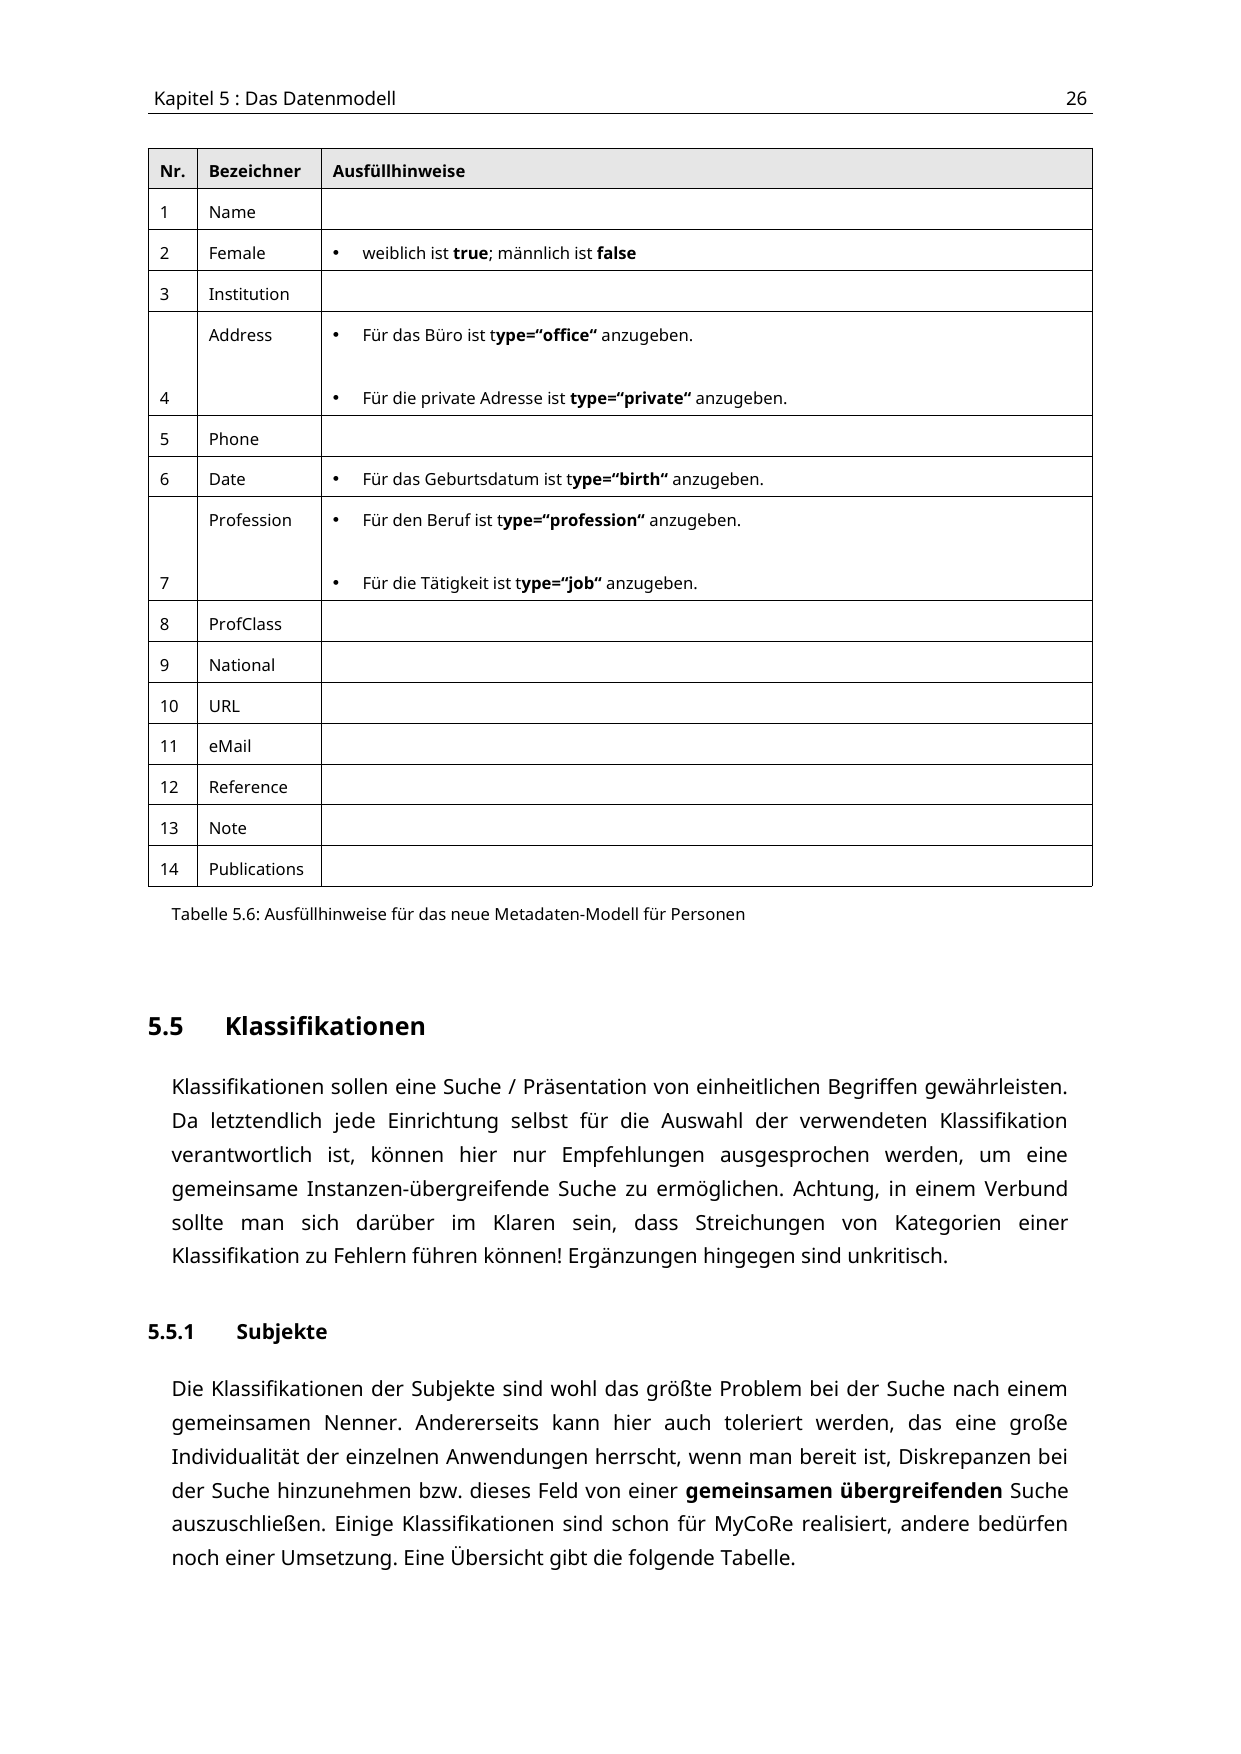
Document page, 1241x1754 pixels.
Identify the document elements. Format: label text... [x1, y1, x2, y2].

table_cell ProfClass [198, 601, 321, 641]
table_cell National [198, 642, 321, 682]
table_cell [322, 846, 1092, 886]
table_cell [322, 642, 1092, 682]
table_cell 4 [149, 312, 197, 415]
table_header Nr. [149, 149, 197, 188]
table_cell 12 [149, 765, 197, 804]
table_cell Address [198, 312, 321, 415]
table_cell [322, 416, 1092, 456]
table_cell [322, 683, 1092, 723]
table_cell Profession [198, 497, 321, 600]
table_cell Reference [198, 765, 321, 804]
subtitle Subjekte [148, 1317, 1092, 1345]
table_cell [322, 271, 1092, 311]
table_cell 5 [149, 416, 197, 456]
table_cell 8 [149, 601, 197, 641]
table_cell Phone [198, 416, 321, 456]
table_header Ausfüllhinweise [322, 149, 1092, 188]
table_cell [322, 765, 1092, 804]
table_cell URL [198, 683, 321, 723]
table_cell 13 [149, 805, 197, 845]
text Die Klassifikationen der Subjekte sind wohl das größte Problem bei der Suche nach einem gemeinsamen Nenner. Andererseits kann hier auch toleriert werden, das eine große Individualität der einzelnen Anwendungen herrscht, wenn man bereit ist, Diskrepanzen bei der Suche hinzunehmen bzw. dieses Feld von einer gemeinsamen übergreifenden Suche auszuschließen. Einige Klassifikationen sind schon für MyCoRe realisiert, andere bedürfen noch einer Umsetzung. Eine Übersicht gibt die folgende Tabelle. [171, 1374, 1069, 1572]
table_cell Publications [198, 846, 321, 886]
table_cell 6 [149, 457, 197, 496]
table_cell 11 [149, 724, 197, 764]
table_cell Für den Beruf ist type=“profession“ anzugeben. Für die Tätigkeit ist type=“job“ anzugeben. [322, 497, 1092, 600]
table_cell eMail [198, 724, 321, 764]
table_cell 10 [149, 683, 197, 723]
table_cell Note [198, 805, 321, 845]
table_cell 3 [149, 271, 197, 311]
table_cell Für das Geburtsdatum ist type=“birth“ anzugeben. [322, 457, 1092, 496]
table_cell Date [198, 457, 321, 496]
table_cell weiblich ist true; männlich ist false [322, 230, 1092, 270]
table_cell [322, 724, 1092, 764]
table_cell 2 [149, 230, 197, 270]
table_cell Name [198, 189, 321, 229]
table_cell Institution [198, 271, 321, 311]
table_cell [322, 601, 1092, 641]
table_cell [322, 805, 1092, 845]
table_cell 1 [149, 189, 197, 229]
table_cell 14 [149, 846, 197, 886]
table_cell Female [198, 230, 321, 270]
subtitle Klassifikationen [148, 1008, 1092, 1042]
table_cell 7 [149, 497, 197, 600]
table_cell [322, 189, 1092, 229]
table_cell 9 [149, 642, 197, 682]
table_header Bezeichner [198, 149, 321, 188]
table_cell Für das Büro ist type=“office“ anzugeben. Für die private Adresse ist type=“private“ anzugeben. [322, 312, 1092, 415]
text Tabelle 5.6: Ausfüllhinweise für das neue Metadaten-Modell für Personen [171, 903, 1069, 926]
text Klassifikationen sollen eine Suche / Präsentation von einheitlichen Begriffen gewährleisten. Da letztendlich jede Einrichtung selbst für die Auswahl der verwendeten Klassifikation verantwortlich ist, können hier nur Empfehlungen ausgesprochen werden, um eine gemeinsame Instanzen-übergreifende Suche zu ermöglichen. Achtung, in einem Verbund sollte man sich darüber im Klaren sein, dass Streichungen von Kategorien einer Klassifikation zu Fehlern führen können! Ergänzungen hingegen sind unkritisch. [171, 1072, 1069, 1270]
